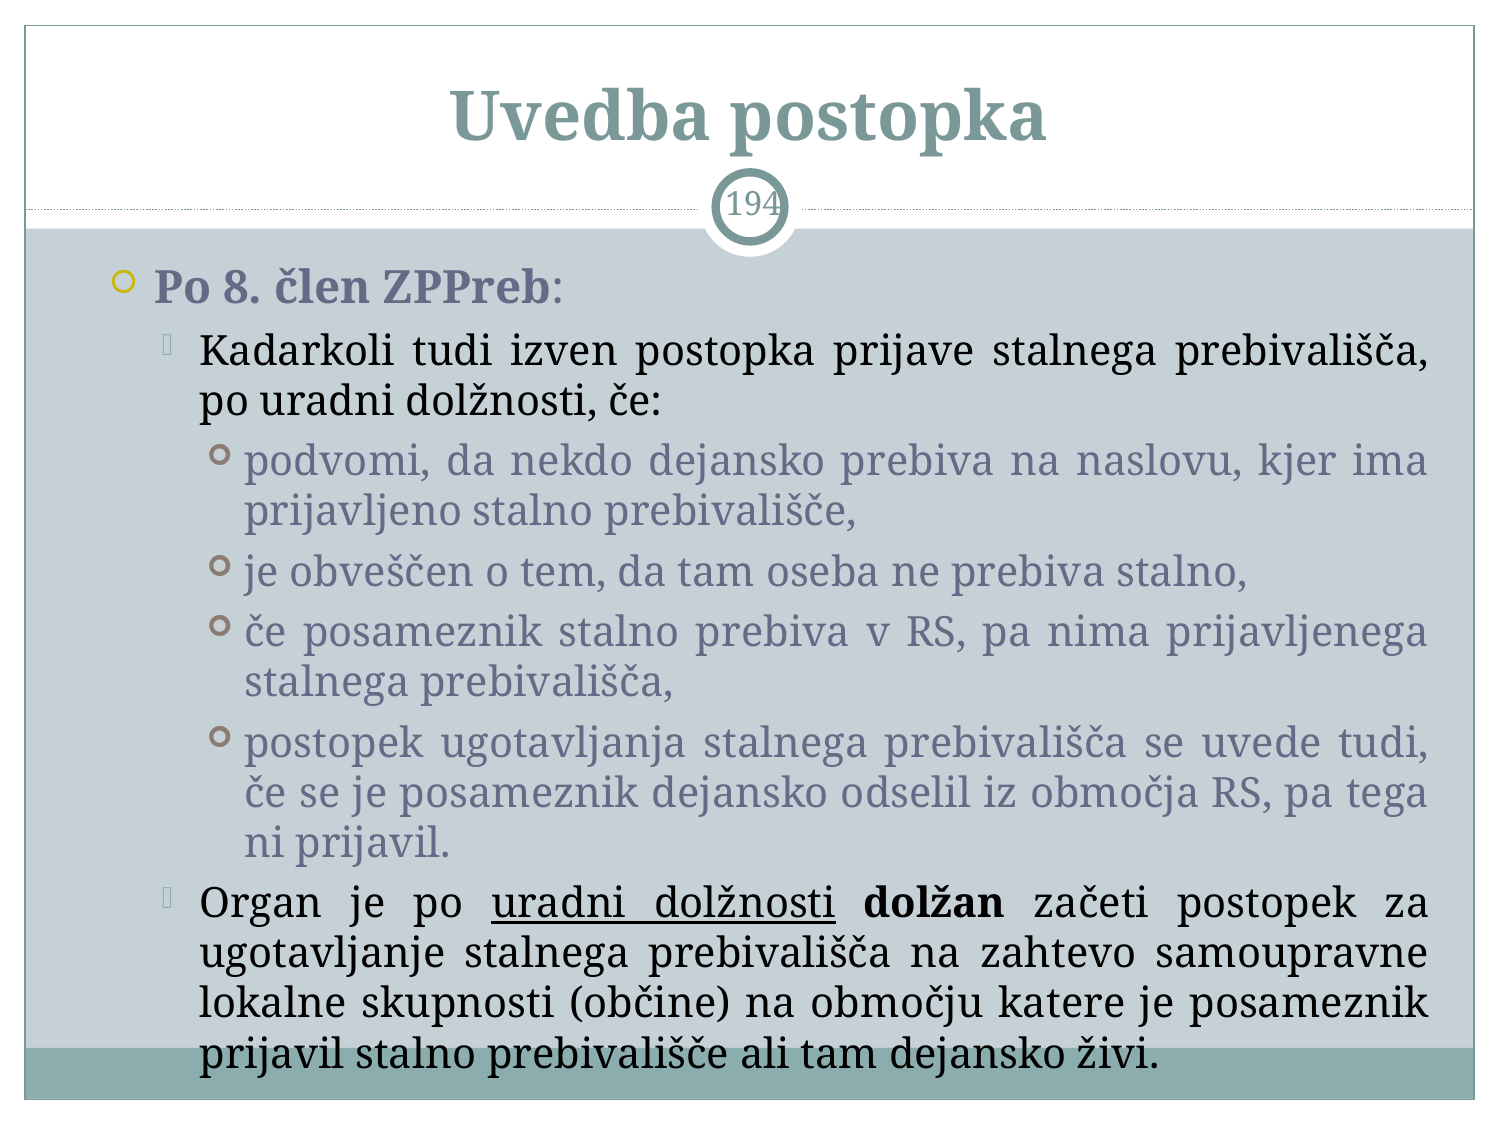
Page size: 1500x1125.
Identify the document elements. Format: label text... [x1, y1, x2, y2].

text_box [715, 168, 791, 241]
list Po 8. člen ZPPreb: Kadarkoli tudi izven postopka prijave stalnega prebivališča, po uradni dolžnosti, če: podvomi, da nekdo dejansko prebiva na naslovu, kjer ima prijavljeno stalno prebivališče, je obveščen o tem, da tam oseba ne prebiva stalno, če posameznik stalno prebiva v RS, pa nima prijavljenega stalnega prebivališča, postopek ugotavljanja stalnega prebivališča se uvede tudi, če se je posameznik dejansko odselil iz območja RS, pa tega ni prijavil. Organ je po uradni dolžnosti dolžan začeti postopek za ugotavljanje stalnega prebivališča na zahtevo samoupravne lokalne skupnosti (občine) na območju katere je posameznik prijavil stalno prebivališče ali tam dejansko živi. [49, 250, 1445, 1094]
title Uvedba postopka [49, 37, 1450, 162]
